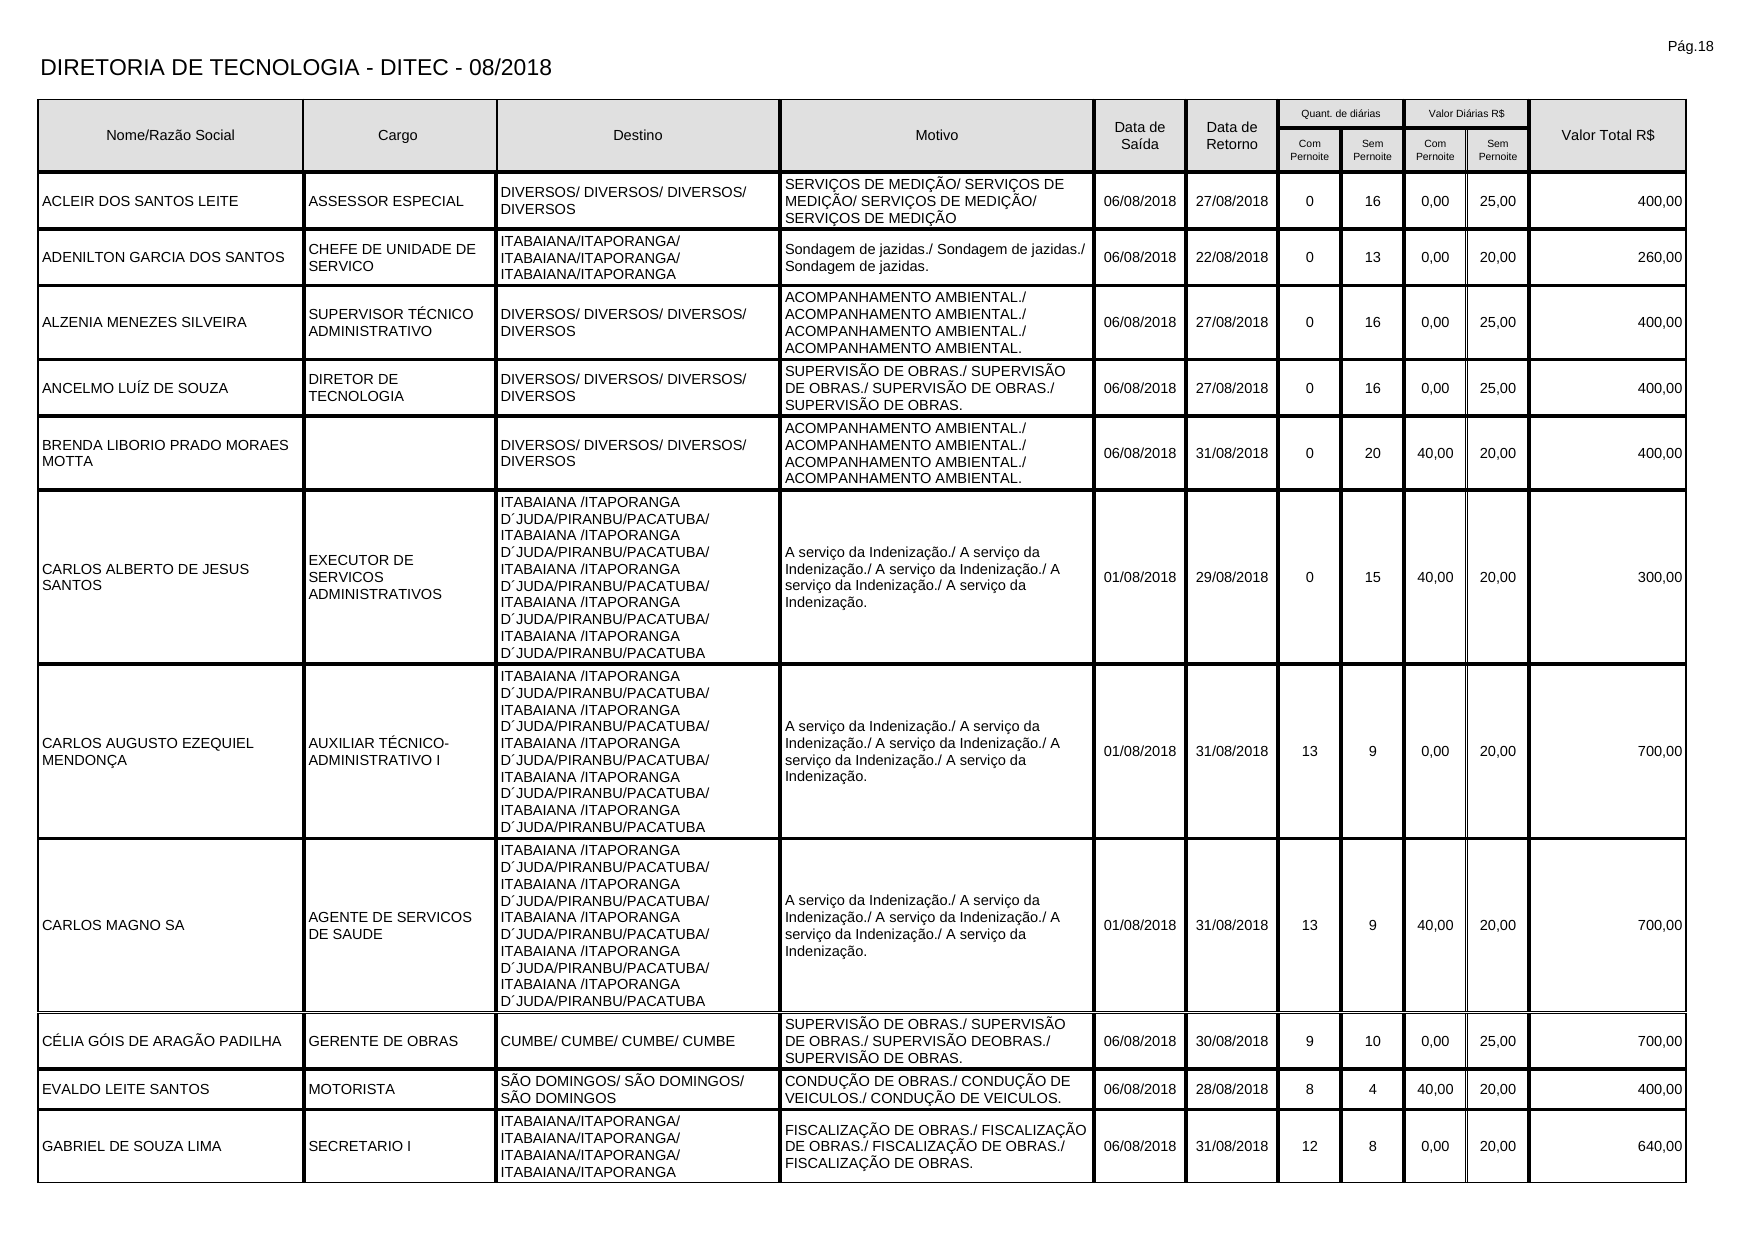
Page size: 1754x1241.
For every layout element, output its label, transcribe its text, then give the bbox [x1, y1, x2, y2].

table_cell ACLEIR DOS SANTOS LEITE [39, 174, 302, 227]
table_cell Motivo [782, 100, 1092, 170]
table_cell 16 [1343, 287, 1402, 358]
table_cell AGENTE DE SERVICOS DE SAUDE [306, 840, 494, 1011]
table_cell SUPERVISOR TÉCNICO ADMINISTRATIVO [306, 287, 494, 358]
table_cell SUPERVISÃO DE OBRAS./ SUPERVISÃO DE OBRAS./ SUPERVISÃO DE OBRAS./ SUPERVISÃO DE OBRAS. [782, 361, 1092, 414]
table_cell Cargo [304, 100, 496, 170]
table_cell CONDUÇÃO DE OBRAS./ CONDUÇÃO DE VEICULOS./ CONDUÇÃO DE VEICULOS. [782, 1071, 1092, 1108]
table_cell BRENDA LIBORIO PRADO MORAES MOTTA [39, 418, 302, 488]
table_cell CUMBE/ CUMBE/ CUMBE/ CUMBE [498, 1014, 778, 1067]
table_cell 8 [1280, 1071, 1339, 1108]
table_cell 20,00 [1468, 418, 1527, 488]
table_cell 22/08/2018 [1188, 231, 1276, 284]
table_cell ITABAIANA /ITAPORANGA D´JUDA/PIRANBU/PACATUBA/ ITABAIANA /ITAPORANGA D´JUDA/PIRANBU/PACATUBA/ ITABAIANA /ITAPORANGA D´JUDA/PIRANBU/PACATUBA/ ITABAIANA /ITAPORANGA D´JUDA/PIRANBU/PACATUBA/ ITABAIANA /ITAPORANGA D´JUDA/PIRANBU/PACATUBA [498, 492, 778, 662]
table_cell 31/08/2018 [1188, 666, 1276, 837]
table_cell CHEFE DE UNIDADE DE SERVICO [306, 231, 494, 284]
table_cell 700,00 [1531, 1014, 1685, 1067]
table_cell 06/08/2018 [1096, 287, 1184, 358]
table_cell 400,00 [1531, 174, 1685, 227]
table_cell CARLOS MAGNO SA [39, 840, 302, 1011]
table_cell 27/08/2018 [1188, 174, 1276, 227]
table_cell [1687, 99, 1717, 1202]
table_cell SERVIÇOS DE MEDIÇÃO/ SERVIÇOS DE MEDIÇÃO/ SERVIÇOS DE MEDIÇÃO/ SERVIÇOS DE MEDIÇÃO [782, 174, 1092, 227]
table_cell [37, 37, 1573, 54]
table_cell Valor Diárias R$ [1406, 100, 1527, 126]
table_cell 0,00 [1406, 1111, 1465, 1182]
table_cell 06/08/2018 [1096, 1111, 1184, 1182]
table_cell EVALDO LEITE SANTOS [39, 1071, 302, 1108]
table_cell ITABAIANA /ITAPORANGA D´JUDA/PIRANBU/PACATUBA/ ITABAIANA /ITAPORANGA D´JUDA/PIRANBU/PACATUBA/ ITABAIANA /ITAPORANGA D´JUDA/PIRANBU/PACATUBA/ ITABAIANA /ITAPORANGA D´JUDA/PIRANBU/PACATUBA/ ITABAIANA /ITAPORANGA D´JUDA/PIRANBU/PACATUBA [498, 666, 778, 837]
table_cell DIVERSOS/ DIVERSOS/ DIVERSOS/ DIVERSOS [498, 287, 778, 358]
table_cell 06/08/2018 [1096, 418, 1184, 488]
table_cell 01/08/2018 [1096, 840, 1184, 1011]
table_cell 0 [1280, 418, 1339, 488]
table_cell 0 [1280, 174, 1339, 227]
table_cell 13 [1343, 231, 1402, 284]
table_cell 25,00 [1468, 287, 1527, 358]
table_cell 0 [1280, 361, 1339, 414]
table_cell 40,00 [1406, 418, 1465, 488]
table_cell CÉLIA GÓIS DE ARAGÃO PADILHA [39, 1014, 302, 1067]
table_cell 15 [1343, 492, 1402, 662]
table_cell 25,00 [1468, 1014, 1527, 1067]
table_cell 4 [1343, 1071, 1402, 1108]
table_cell SÃO DOMINGOS/ SÃO DOMINGOS/ SÃO DOMINGOS [498, 1071, 778, 1108]
table_cell 20,00 [1468, 231, 1527, 284]
table_cell 8 [1343, 1111, 1402, 1182]
table_cell 06/08/2018 [1096, 361, 1184, 414]
table_cell 0,00 [1406, 231, 1465, 284]
table_cell GERENTE DE OBRAS [306, 1014, 494, 1067]
table_cell 20,00 [1468, 1111, 1527, 1182]
table_cell A serviço da Indenização./ A serviço da Indenização./ A serviço da Indenização./ A serviço da Indenização./ A serviço da Indenização. [782, 492, 1092, 662]
table_cell SECRETARIO I [306, 1111, 494, 1182]
table_cell 400,00 [1531, 361, 1685, 414]
table_cell Sem Pernoite [1343, 130, 1402, 170]
table_cell Pág.18 [1573, 37, 1717, 54]
table_cell 29/08/2018 [1188, 492, 1276, 662]
table_cell AUXILIAR TÉCNICO-ADMINISTRATIVO I [306, 666, 494, 837]
table_cell 0,00 [1406, 666, 1465, 837]
table_cell DIVERSOS/ DIVERSOS/ DIVERSOS/ DIVERSOS [498, 174, 778, 227]
table_cell SUPERVISÃO DE OBRAS./ SUPERVISÃO DE OBRAS./ SUPERVISÃO DEOBRAS./ SUPERVISÃO DE OBRAS. [782, 1014, 1092, 1067]
table_cell [306, 418, 494, 488]
table_cell 20,00 [1468, 1071, 1527, 1108]
table_cell DIVERSOS/ DIVERSOS/ DIVERSOS/ DIVERSOS [498, 361, 778, 414]
table_cell Data de Saída [1096, 100, 1184, 170]
table_cell ITABAIANA/ITAPORANGA/ ITABAIANA/ITAPORANGA/ ITABAIANA/ITAPORANGA [498, 231, 778, 284]
table_cell A serviço da Indenização./ A serviço da Indenização./ A serviço da Indenização./ A serviço da Indenização./ A serviço da Indenização. [782, 666, 1092, 837]
table_cell 25,00 [1468, 174, 1527, 227]
table_cell 400,00 [1531, 1071, 1685, 1108]
table_cell 06/08/2018 [1096, 1071, 1184, 1108]
table_cell 16 [1343, 174, 1402, 227]
table_cell GABRIEL DE SOUZA LIMA [39, 1111, 302, 1182]
table_cell 400,00 [1531, 418, 1685, 488]
table_cell MOTORISTA [306, 1071, 494, 1108]
table_cell ITABAIANA /ITAPORANGA D´JUDA/PIRANBU/PACATUBA/ ITABAIANA /ITAPORANGA D´JUDA/PIRANBU/PACATUBA/ ITABAIANA /ITAPORANGA D´JUDA/PIRANBU/PACATUBA/ ITABAIANA /ITAPORANGA D´JUDA/PIRANBU/PACATUBA/ ITABAIANA /ITAPORANGA D´JUDA/PIRANBU/PACATUBA [498, 840, 778, 1011]
table_cell 25,00 [1468, 361, 1527, 414]
table_cell DIRETORIA DE TECNOLOGIA - DITEC - 08/2018 [37, 54, 1322, 84]
table_cell Destino [498, 100, 778, 170]
table_cell 10 [1343, 1014, 1402, 1067]
table_cell 700,00 [1531, 666, 1685, 837]
table_cell Sem Pernoite [1468, 130, 1527, 170]
table_cell 31/08/2018 [1188, 418, 1276, 488]
table_cell 400,00 [1531, 287, 1685, 358]
table_cell 0 [1280, 231, 1339, 284]
table_cell 0 [1280, 492, 1339, 662]
table_cell 9 [1343, 840, 1402, 1011]
table_cell 260,00 [1531, 231, 1685, 284]
table_cell 0,00 [1406, 1014, 1465, 1067]
table_cell ADENILTON GARCIA DOS SANTOS [39, 231, 302, 284]
table_cell [37, 1183, 1687, 1202]
table_cell 28/08/2018 [1188, 1071, 1276, 1108]
table_cell 9 [1280, 1014, 1339, 1067]
table_cell 06/08/2018 [1096, 1014, 1184, 1067]
table_cell 0,00 [1406, 287, 1465, 358]
table_cell 640,00 [1531, 1111, 1685, 1182]
table_cell 13 [1280, 840, 1339, 1011]
table_cell ANCELMO LUÍZ DE SOUZA [39, 361, 302, 414]
table_cell 16 [1343, 361, 1402, 414]
table_cell ASSESSOR ESPECIAL [306, 174, 494, 227]
table_cell 0,00 [1406, 361, 1465, 414]
table_cell 20,00 [1468, 666, 1527, 837]
table_cell Sondagem de jazidas./ Sondagem de jazidas./ Sondagem de jazidas. [782, 231, 1092, 284]
table_cell 300,00 [1531, 492, 1685, 662]
table_cell 12 [1280, 1111, 1339, 1182]
table_cell FISCALIZAÇÃO DE OBRAS./ FISCALIZAÇÃO DE OBRAS./ FISCALIZAÇÃO DE OBRAS./ FISCALIZAÇÃO DE OBRAS. [782, 1111, 1092, 1182]
table_cell 27/08/2018 [1188, 361, 1276, 414]
table_cell 20 [1343, 418, 1402, 488]
table_cell 9 [1343, 666, 1402, 837]
table_cell Com Pernoite [1406, 130, 1465, 170]
table_cell 27/08/2018 [1188, 287, 1276, 358]
table_cell 700,00 [1531, 840, 1685, 1011]
table_cell CARLOS AUGUSTO EZEQUIEL MENDONÇA [39, 666, 302, 837]
table_cell 13 [1280, 666, 1339, 837]
table_cell [37, 84, 1322, 98]
table_cell A serviço da Indenização./ A serviço da Indenização./ A serviço da Indenização./ A serviço da Indenização./ A serviço da Indenização. [782, 840, 1092, 1011]
table_cell Quant. de diárias [1280, 100, 1402, 126]
table_cell 40,00 [1406, 1071, 1465, 1108]
table_cell 20,00 [1468, 492, 1527, 662]
table_cell 31/08/2018 [1188, 1111, 1276, 1182]
table_cell ALZENIA MENEZES SILVEIRA [39, 287, 302, 358]
table_cell 20,00 [1468, 840, 1527, 1011]
table_cell 01/08/2018 [1096, 492, 1184, 662]
table_cell DIRETOR DE TECNOLOGIA [306, 361, 494, 414]
table_cell 06/08/2018 [1096, 231, 1184, 284]
table_cell Com Pernoite [1280, 130, 1339, 170]
table_cell 30/08/2018 [1188, 1014, 1276, 1067]
table_cell ACOMPANHAMENTO AMBIENTAL./ ACOMPANHAMENTO AMBIENTAL./ ACOMPANHAMENTO AMBIENTAL./ ACOMPANHAMENTO AMBIENTAL. [782, 418, 1092, 488]
table_cell Nome/Razão Social [39, 100, 302, 170]
table_cell 0 [1280, 287, 1339, 358]
table_cell DIVERSOS/ DIVERSOS/ DIVERSOS/ DIVERSOS [498, 418, 778, 488]
table_cell ACOMPANHAMENTO AMBIENTAL./ ACOMPANHAMENTO AMBIENTAL./ ACOMPANHAMENTO AMBIENTAL./ ACOMPANHAMENTO AMBIENTAL. [782, 287, 1092, 358]
table_cell CARLOS ALBERTO DE JESUS SANTOS [39, 492, 302, 662]
table_cell EXECUTOR DE SERVICOS ADMINISTRATIVOS [306, 492, 494, 662]
table_cell 40,00 [1406, 840, 1465, 1011]
table_cell 0,00 [1406, 174, 1465, 227]
table_cell 40,00 [1406, 492, 1465, 662]
table_cell Data de Retorno [1188, 100, 1276, 170]
table_cell Valor Total R$ [1531, 100, 1685, 170]
table_cell 01/08/2018 [1096, 666, 1184, 837]
table_cell ITABAIANA/ITAPORANGA/ ITABAIANA/ITAPORANGA/ ITABAIANA/ITAPORANGA/ ITABAIANA/ITAPORANGA [498, 1111, 778, 1182]
table_cell [1322, 54, 1717, 98]
table_cell 31/08/2018 [1188, 840, 1276, 1011]
table_cell 06/08/2018 [1096, 174, 1184, 227]
